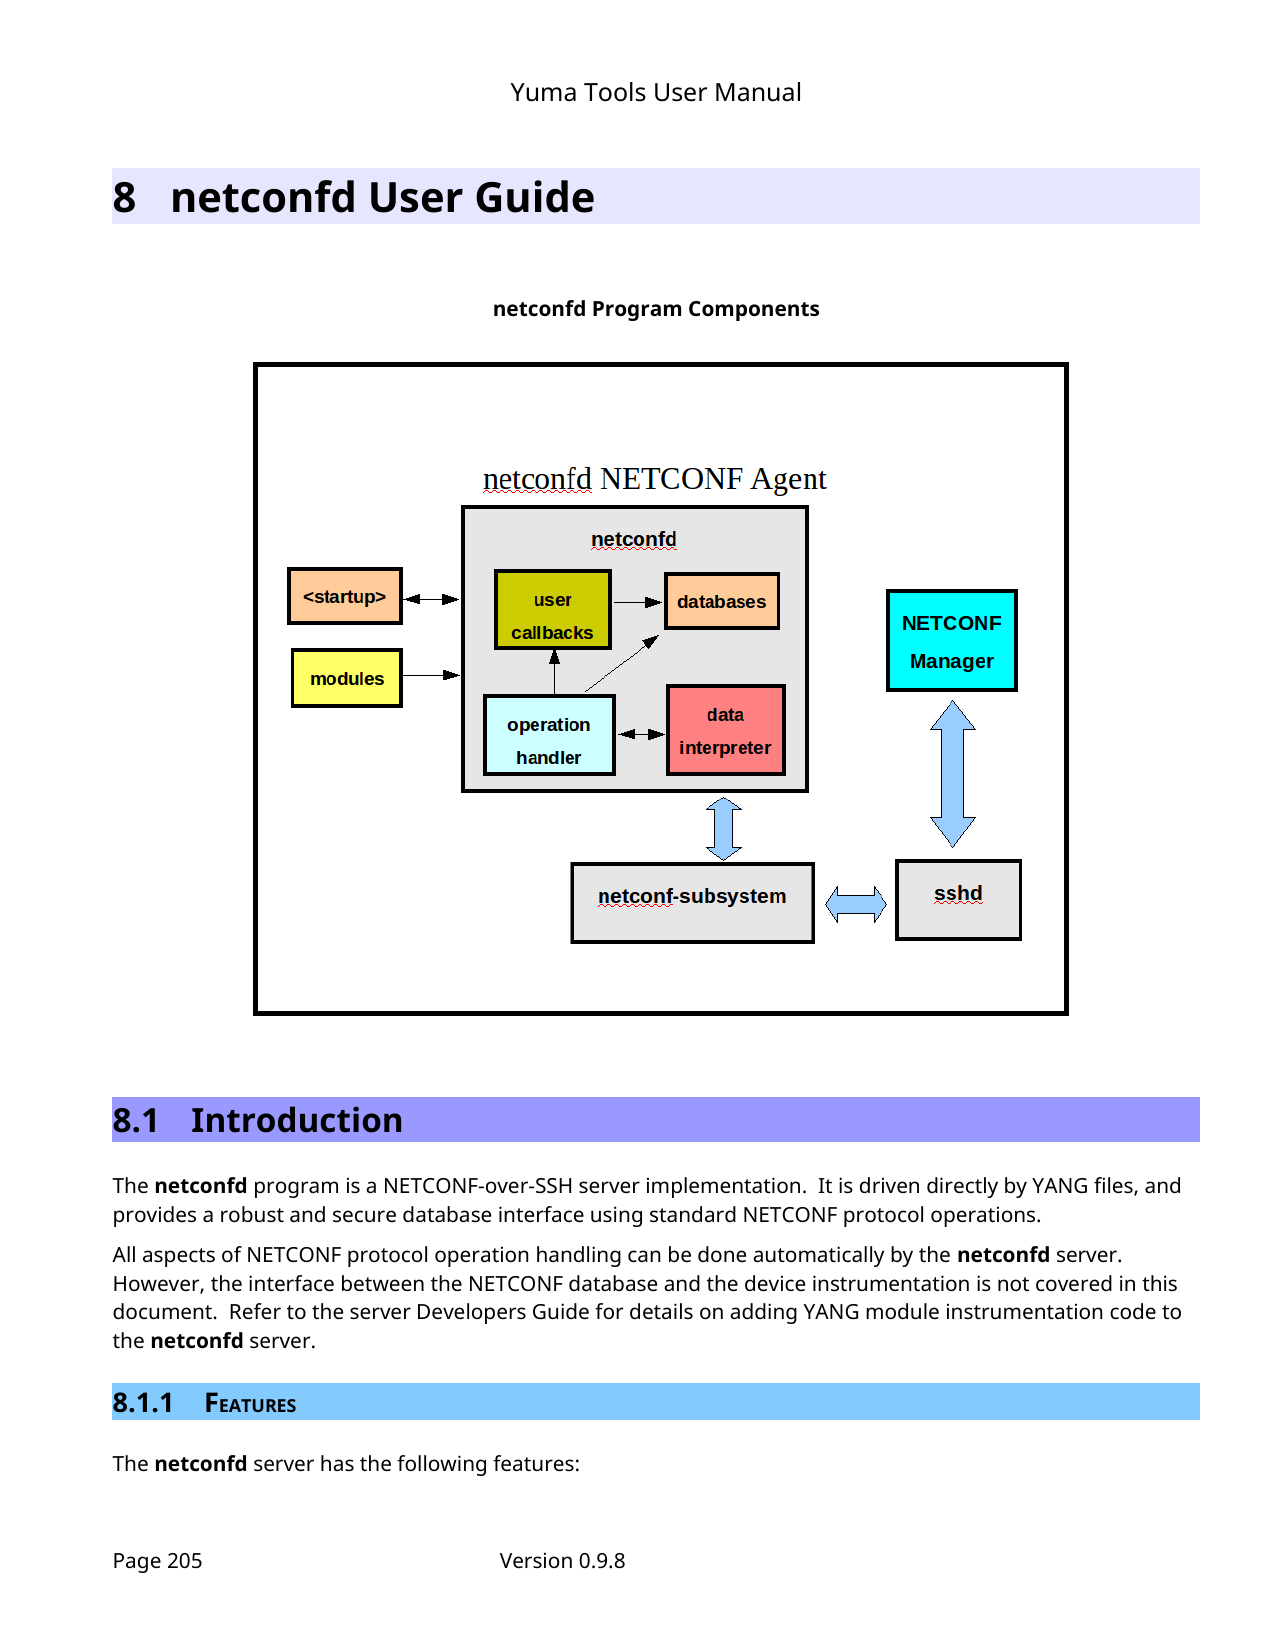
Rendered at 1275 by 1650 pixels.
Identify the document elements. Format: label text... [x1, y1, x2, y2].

subtitle Features [112, 1383, 1200, 1420]
subtitle Introduction [112, 1097, 1200, 1142]
subtitle netconfd User Guide [112, 168, 1200, 224]
text The netconfd server has the following features: [112, 1449, 1200, 1478]
subtitle netconfd Program Components [127, 294, 1185, 323]
picture [190, 323, 1123, 1039]
text All aspects of NETCONF protocol operation handling can be done automatically by the netconfd server. However, the interface between the NETCONF database and the device instrumentation is not covered in this document. Refer to the server Developers Guide for details on adding YANG module instrumentation code to the netconfd server. [112, 1241, 1200, 1354]
text The netconfd program is a NETCONF-over-SSH server implementation. It is driven directly by YANG files, and provides a robust and secure database interface using standard NETCONF protocol operations. [112, 1171, 1200, 1228]
